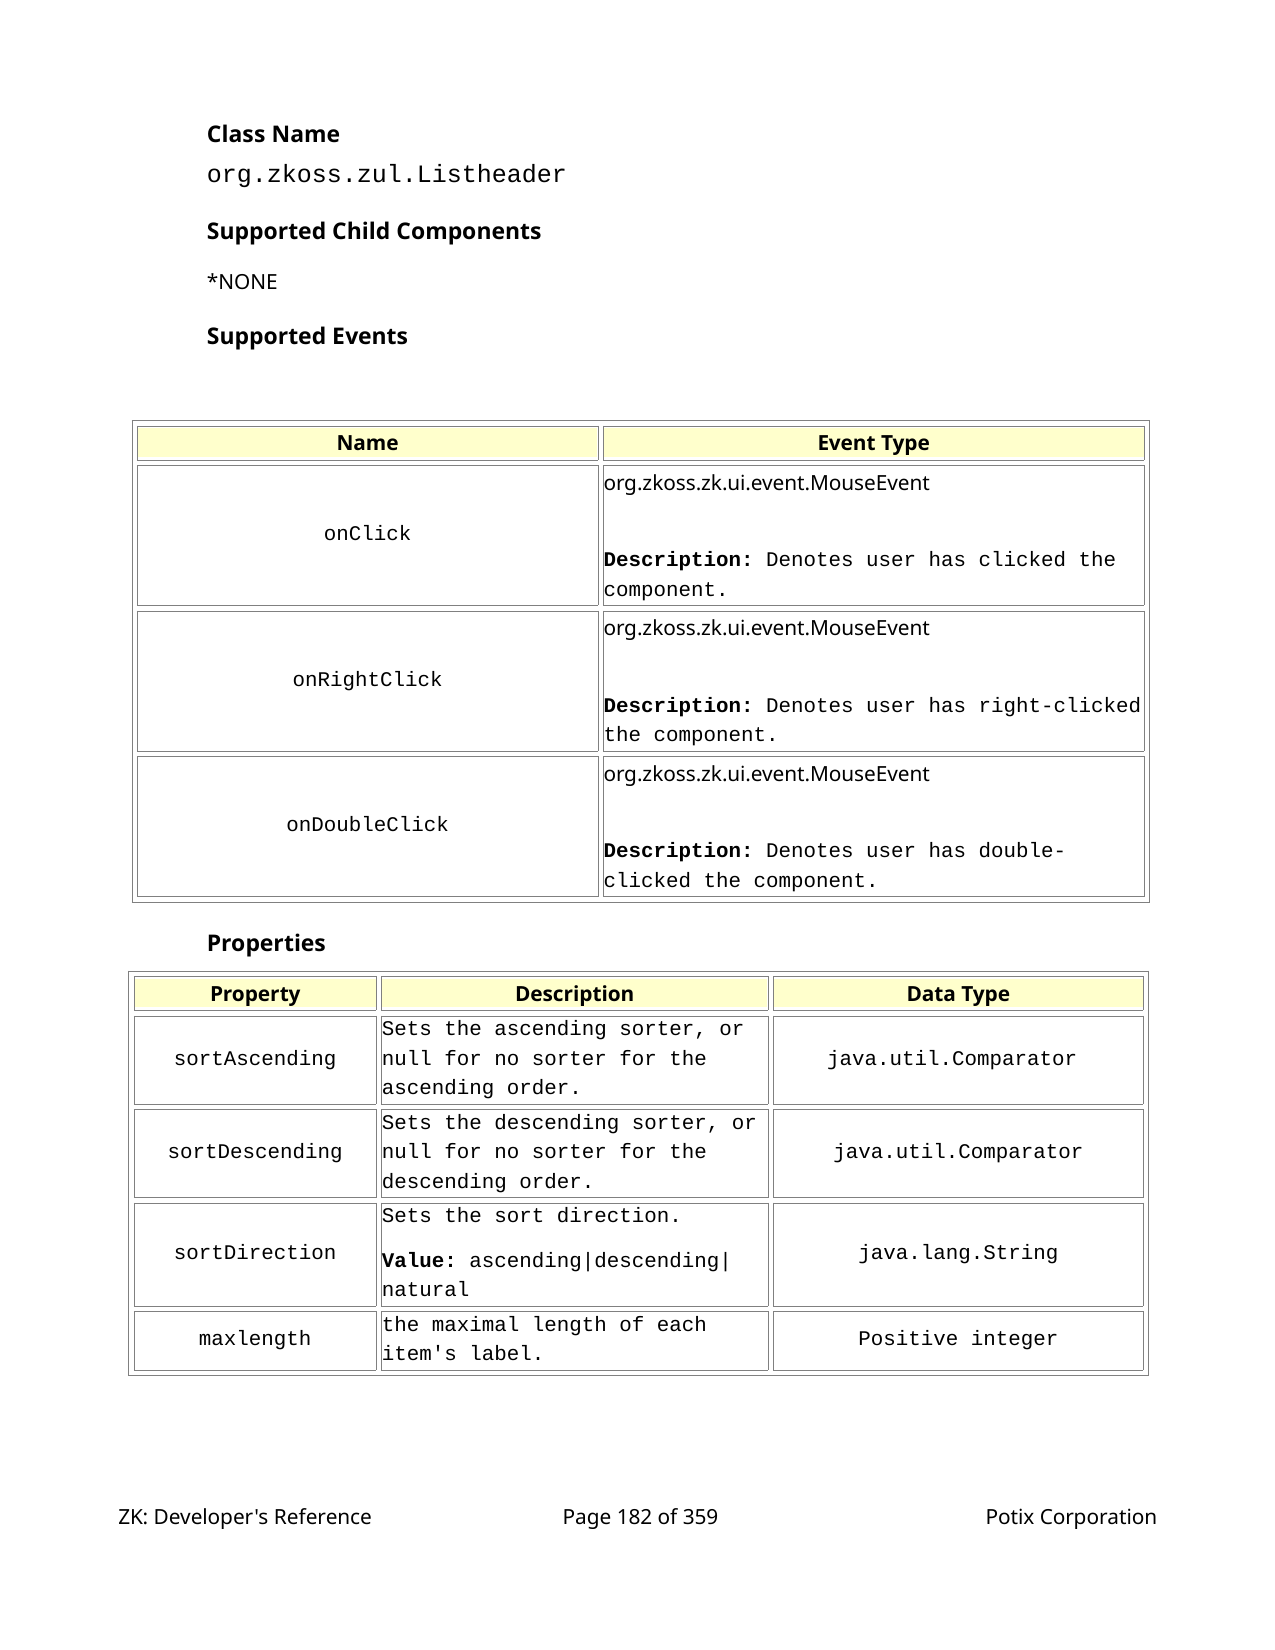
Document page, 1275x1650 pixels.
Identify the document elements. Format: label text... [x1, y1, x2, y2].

table_cell org.zkoss.zk.ui.event.MouseEvent Description: Denotes user has right-clicked the component. [600, 605, 1147, 751]
table_cell org.zkoss.zk.ui.event.MouseEvent Description: Denotes user has clicked the component. [600, 460, 1147, 605]
table_cell java.util.Comparator [770, 1104, 1146, 1197]
text org.zkoss.zul.Listheader [207, 162, 1157, 190]
subtitle Supported Events [207, 320, 1157, 351]
table_cell java.lang.String [770, 1197, 1146, 1306]
table_cell java.util.Comparator [770, 1010, 1146, 1104]
table_cell org.zkoss.zk.ui.event.MouseEvent Description: Denotes user has double-clicked the component. [600, 751, 1147, 896]
table_cell sortDirection [131, 1197, 379, 1306]
table_cell Sets the sort direction. Value: ascending|descending|natural [379, 1197, 770, 1306]
text *NONE [207, 267, 1157, 295]
table_cell the maximal length of each item's label. [379, 1306, 770, 1370]
table_cell maxlength [131, 1306, 379, 1370]
subtitle Class Name [207, 118, 1157, 149]
table_cell sortDescending [131, 1104, 379, 1197]
table_cell Positive integer [770, 1306, 1146, 1370]
table_cell onDoubleClick [134, 751, 600, 896]
table_cell onClick [134, 460, 600, 605]
table_cell onRightClick [134, 605, 600, 751]
table_header Name [134, 421, 600, 459]
table_cell Sets the descending sorter, or null for no sorter for the descending order. [379, 1104, 770, 1197]
subtitle Supported Child Components [207, 215, 1157, 246]
subtitle Properties [207, 927, 1157, 958]
table_cell Sets the ascending sorter, or null for no sorter for the ascending order. [379, 1010, 770, 1104]
table_header Data Type [770, 972, 1146, 1010]
table_header Event Type [600, 421, 1147, 459]
table_header Property [131, 972, 379, 1010]
table_cell sortAscending [131, 1010, 379, 1104]
table_header Description [379, 972, 770, 1010]
